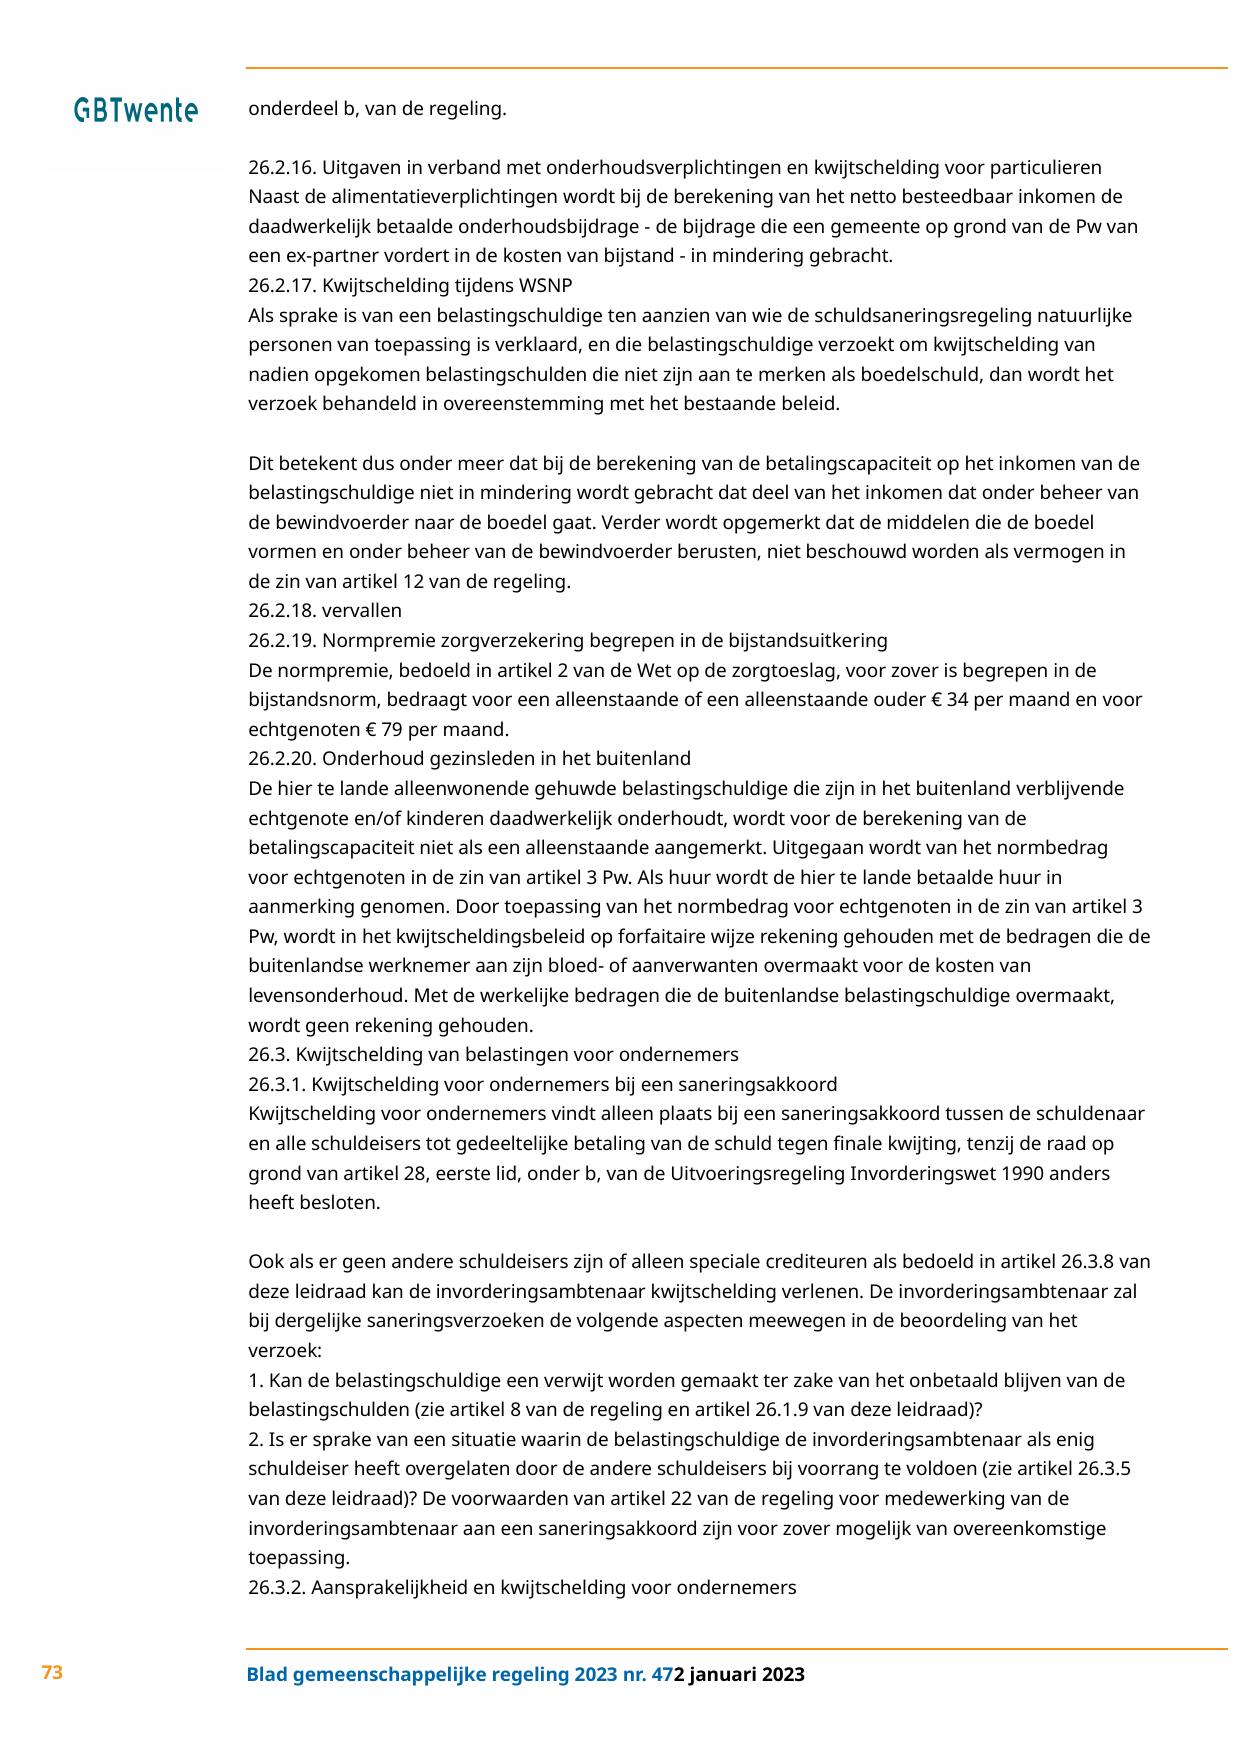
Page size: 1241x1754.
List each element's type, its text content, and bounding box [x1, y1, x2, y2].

text De hier te lande alleenwonende gehuwde belastingschuldige die zijn in het buitenland verblijvende echtgenote en/of kinderen daadwerkelijk onderhoudt, wordt voor de berekening van de betalingscapaciteit niet als een alleenstaande aangemerkt. Uitgegaan wordt van het normbedrag voor echtgenoten in de zin van artikel 3 Pw. Als huur wordt de hier te lande betaalde huur in aanmerking genomen. Door toepassing van het normbedrag voor echtgenoten in de zin van artikel 3 Pw, wordt in het kwijtscheldingsbeleid op forfaitaire wijze rekening gehouden met de bedragen die de buitenlandse werknemer aan zijn bloed- of aanverwanten overmaakt voor de kosten van levensonderhoud. Met de werkelijke bedragen die de buitenlandse belastingschuldige overmaakt, wordt geen rekening gehouden. [248, 775, 1152, 1038]
text 1. Kan de belastingschuldige een verwijt worden gemaakt ter zake van het onbetaald blijven van de belastingschulden (zie artikel 8 van de regeling en artikel 26.1.9 van deze leidraad)? [248, 1367, 1152, 1422]
text 26.3. Kwijtschelding van belastingen voor ondernemers [248, 1041, 1152, 1067]
text 26.2.20. Onderhoud gezinsleden in het buitenland [248, 746, 1152, 771]
text 26.3.2. Aansprakelijkheid en kwijtschelding voor ondernemers [248, 1574, 1152, 1600]
text Dit betekent dus onder meer dat bij de berekening van de betalingscapaciteit op het inkomen van de belastingschuldige niet in mindering wordt gebracht dat deel van het inkomen dat onder beheer van de bewindvoerder naar de boedel gaat. Verder wordt opgemerkt dat de middelen die de boedel vormen en onder beheer van de bewindvoerder berusten, niet beschouwd worden als vermogen in de zin van artikel 12 van de regeling. [248, 450, 1152, 594]
picture [41, 47, 231, 172]
text 26.2.18. vervallen [248, 598, 1152, 623]
text 26.2.16. Uitgaven in verband met onderhoudsverplichtingen en kwijtschelding voor particulieren [248, 154, 1152, 180]
text 26.2.17. Kwijtschelding tijdens WSNP [248, 272, 1152, 298]
text Naast de alimentatieverplichtingen wordt bij de berekening van het netto besteedbaar inkomen de daadwerkelijk betaalde onderhoudsbijdrage - de bijdrage die een gemeente op grond van de Pw van een ex-partner vordert in de kosten van bijstand - in mindering gebracht. [248, 183, 1152, 268]
text De normpremie, bedoeld in artikel 2 van de Wet op de zorgtoeslag, voor zover is begrepen in de bijstandsnorm, bedraagt voor een alleenstaande of een alleenstaande ouder € 34 per maand en voor echtgenoten € 79 per maand. [248, 657, 1152, 742]
text Ook als er geen andere schuldeisers zijn of alleen speciale crediteuren als bedoeld in artikel 26.3.8 van deze leidraad kan de invorderingsambtenaar kwijtschelding verlenen. De invorderingsambtenaar zal bij dergelijke saneringsverzoeken de volgende aspecten meewegen in de beoordeling van het verzoek: [248, 1248, 1152, 1363]
text Als sprake is van een belastingschuldige ten aanzien van wie de schuldsaneringsregeling natuurlijke personen van toepassing is verklaard, en die belastingschuldige verzoekt om kwijtschelding van nadien opgekomen belastingschulden die niet zijn aan te merken als boedelschuld, dan wordt het verzoek behandeld in overeenstemming met het bestaande beleid. [248, 302, 1152, 416]
text 26.2.19. Normpremie zorgverzekering begrepen in de bijstandsuitkering [248, 627, 1152, 653]
text onderdeel b, van de regeling. [248, 95, 1152, 121]
text 2. Is er sprake van een situatie waarin de belastingschuldige de invorderingsambtenaar als enig schuldeiser heeft overgelaten door de andere schuldeisers bij voorrang te voldoen (zie artikel 26.3.5 van deze leidraad)? De voorwaarden van artikel 22 van de regeling voor medewerking van de invorderingsambtenaar aan een saneringsakkoord zijn voor zover mogelijk van overeenkomstige toepassing. [248, 1426, 1152, 1570]
text Kwijtschelding voor ondernemers vindt alleen plaats bij een saneringsakkoord tussen de schuldenaar en alle schuldeisers tot gedeeltelijke betaling van de schuld tegen finale kwijting, tenzij de raad op grond van artikel 28, eerste lid, onder b, van de Uitvoeringsregeling Invorderingswet 1990 anders heeft besloten. [248, 1101, 1152, 1215]
text 26.3.1. Kwijtschelding voor ondernemers bij een saneringsakkoord [248, 1071, 1152, 1097]
